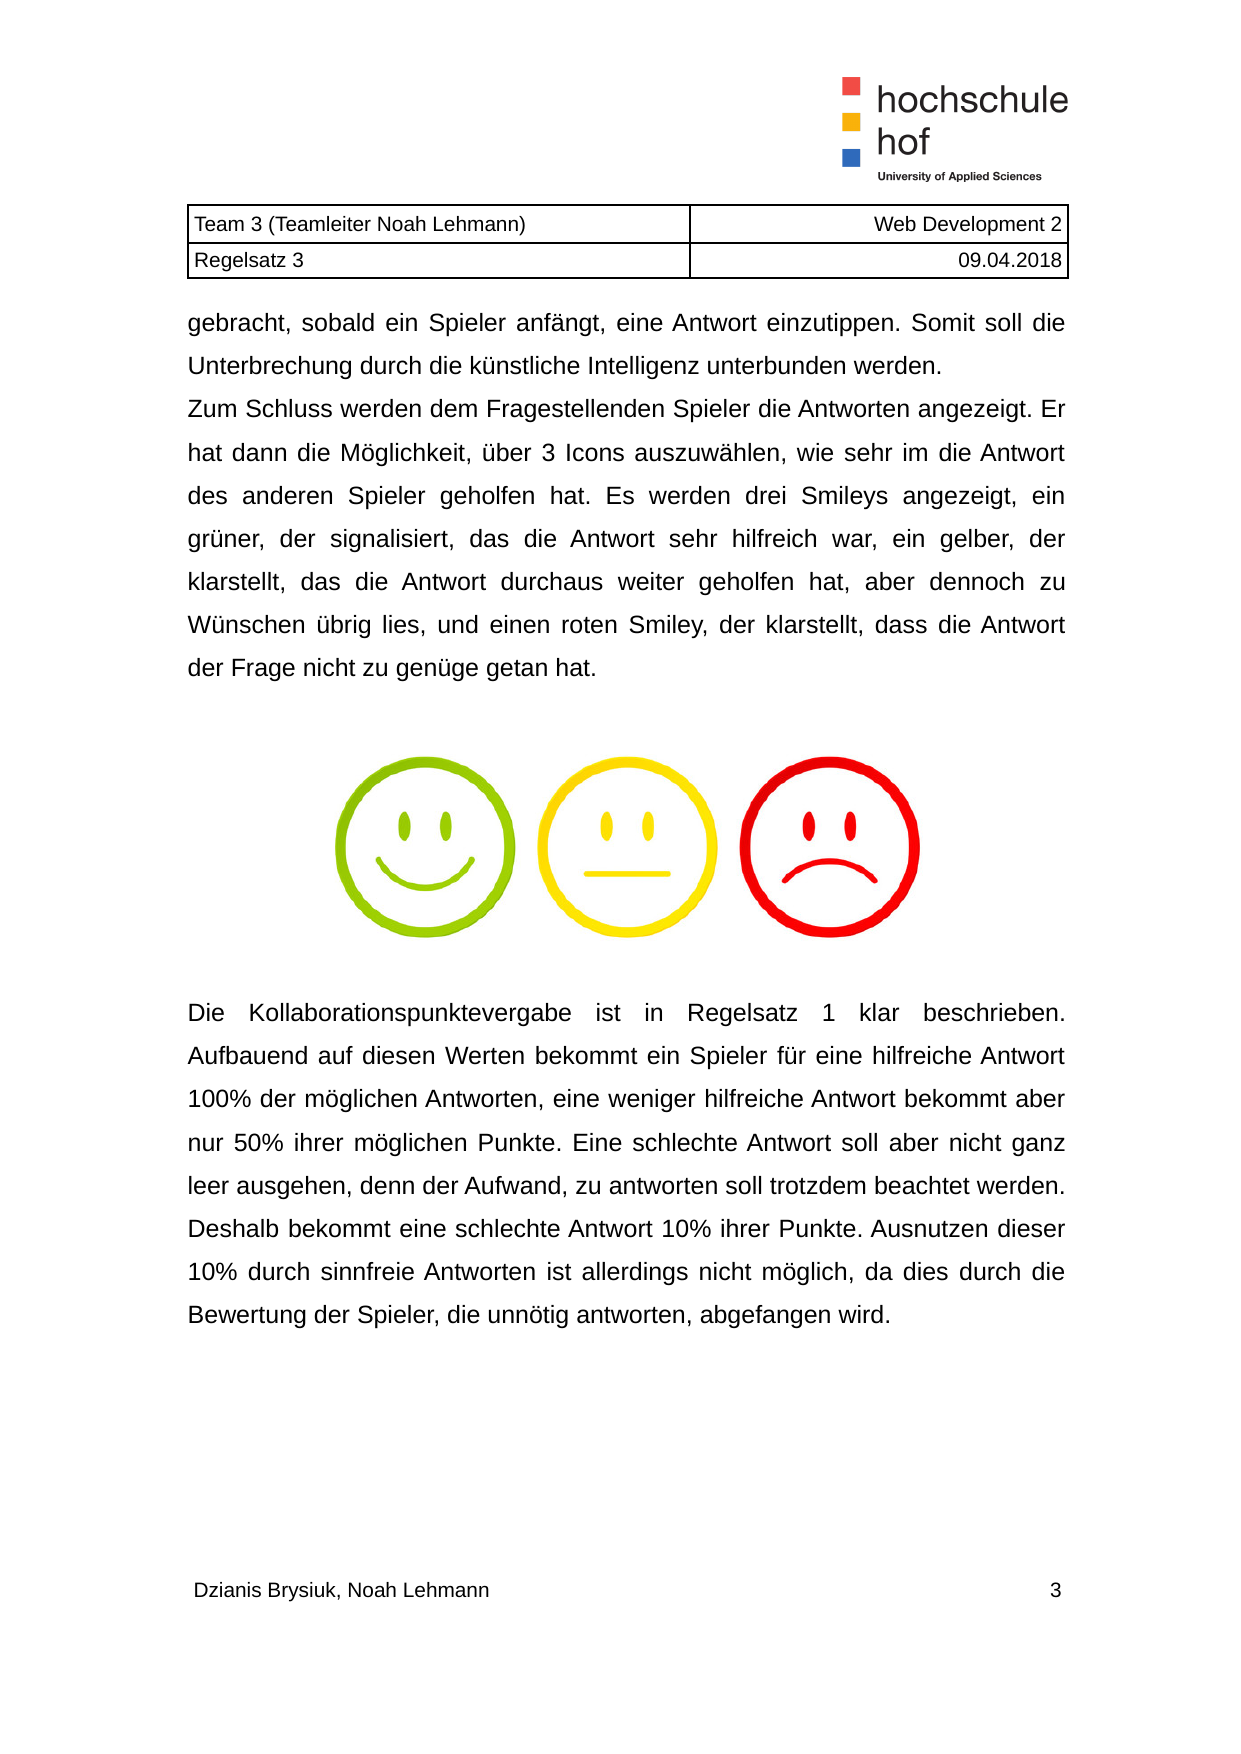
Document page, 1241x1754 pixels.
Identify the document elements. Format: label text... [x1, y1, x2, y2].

picture [842, 77, 1068, 182]
text gebracht, sobald ein Spieler anfängt, eine Antwort einzutippen. Somit soll die Unterbrechung durch die künstliche Intelligenz unterbunden werden. [187, 308, 1067, 380]
text Zum Schluss werden dem Fragestellenden Spieler die Antworten angezeigt. Er hat dann die Möglichkeit, über 3 Icons auszuwählen, wie sehr im die Antwort des anderen Spieler geholfen hat. Es werden drei Smileys angezeigt, ein grüner, der signalisiert, das die Antwort sehr hilfreich war, ein gelber, der klarstellt, das die Antwort durchaus weiter geholfen hat, aber dennoch zu Wünschen übrig lies, und einen roten Smiley, der klarstellt, dass die Antwort der Frage nicht zu genüge getan hat. [187, 394, 1067, 682]
picture [319, 739, 935, 955]
text Die Kollaborationspunktevergabe ist in Regelsatz 1 klar beschrieben. Aufbauend auf diesen Werten bekommt ein Spieler für eine hilfreiche Antwort 100% der möglichen Antworten, eine weniger hilfreiche Antwort bekommt aber nur 50% ihrer möglichen Punkte. Eine schlechte Antwort soll aber nicht ganz leer ausgehen, denn der Aufwand, zu antworten soll trotzdem beachtet werden. Deshalb bekommt eine schlechte Antwort 10% ihrer Punkte. Ausnutzen dieser 10% durch sinnfreie Antworten ist allerdings nicht möglich, da dies durch die Bewertung der Spieler, die unnötig antworten, abgefangen wird. [187, 998, 1067, 1329]
